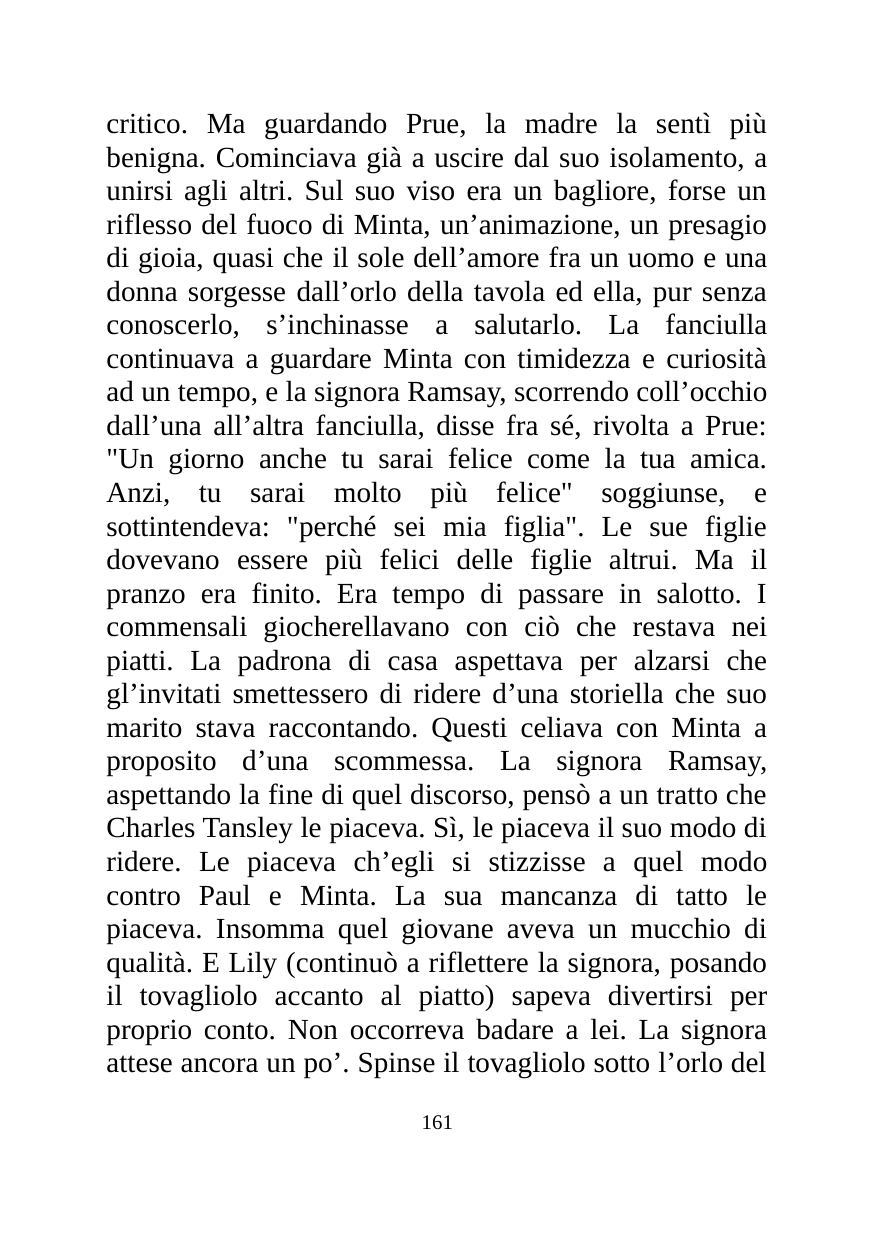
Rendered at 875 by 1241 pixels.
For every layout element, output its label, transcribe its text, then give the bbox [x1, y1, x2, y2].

text critico. Ma guardando Prue, la madre la sentì più benigna. Cominciava già a uscire dal suo isolamento, a unirsi agli altri. Sul suo viso era un bagliore, forse un riflesso del fuoco di Minta, un’animazione, un presagio di gioia, quasi che il sole dell’amore fra un uomo e una donna sorgesse dall’orlo della tavola ed ella, pur senza conoscerlo, s’inchinasse a salutarlo. La fanciulla continuava a guardare Minta con timidezza e curiosità ad un tempo, e la signora Ramsay, scorrendo coll’occhio dall’una all’altra fanciulla, disse fra sé, rivolta a Prue: "Un giorno anche tu sarai felice come la tua amica. Anzi, tu sarai molto più felice" soggiunse, e sottintendeva: "perché sei mia figlia". Le sue figlie dovevano essere più felici delle figlie altrui. Ma il pranzo era finito. Era tempo di passare in salotto. I commensali giocherellavano con ciò che restava nei piatti. La padrona di casa aspettava per alzarsi che gl’invitati smettessero di ridere d’una storiella che suo marito stava raccontando. Questi celiava con Minta a proposito d’una scommessa. La signora Ramsay, aspettando la fine di quel discorso, pensò a un tratto che Charles Tansley le piaceva. Sì, le piaceva il suo modo di ridere. Le piaceva ch’egli si stizzisse a quel modo contro Paul e Minta. La sua mancanza di tatto le piaceva. Insomma quel giovane aveva un mucchio di qualità. E Lily (continuò a riflettere la signora, posando il tovagliolo accanto al piatto) sapeva divertirsi per proprio conto. Non occorreva badare a lei. La signora attese ancora un po’. Spinse il tovagliolo sotto l’orlo del [106, 106, 768, 1079]
